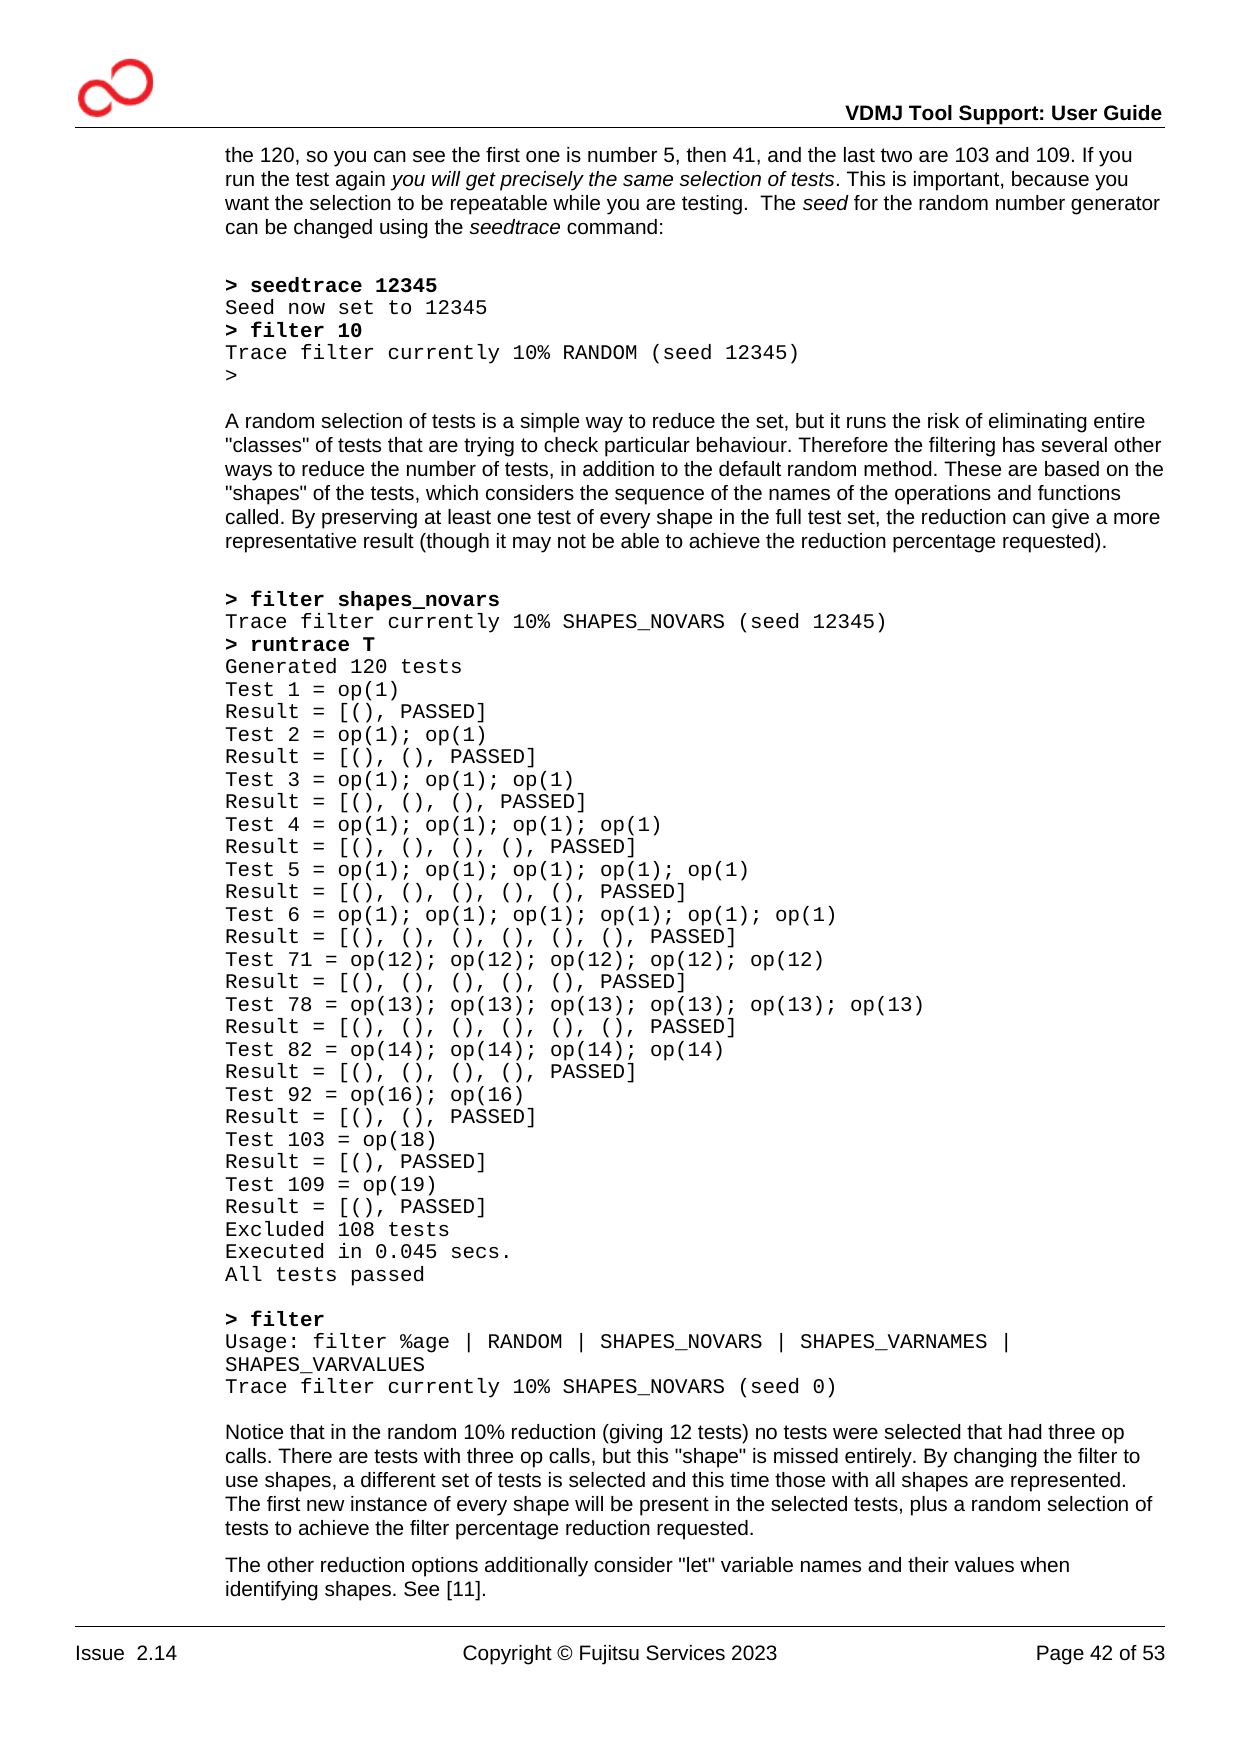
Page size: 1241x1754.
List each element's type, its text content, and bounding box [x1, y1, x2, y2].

text Test 109 = op(19) [225, 1173, 1165, 1196]
text Test 6 = op(1); op(1); op(1); op(1); op(1); op(1) [225, 903, 1165, 926]
text > filter 10 [225, 319, 1165, 342]
text Trace filter currently 10% RANDOM (seed 12345) [225, 342, 1165, 364]
text Test 2 = op(1); op(1) [225, 723, 1165, 746]
text Test 3 = op(1); op(1); op(1) [225, 768, 1165, 791]
text Trace filter currently 10% SHAPES_NOVARS (seed 0) [225, 1376, 1165, 1398]
text The other reduction options additionally consider "let" variable names and their values when identifying shapes. See [11]. [225, 1553, 1165, 1601]
text Result = [(), PASSED] [225, 1196, 1165, 1218]
text > seedtrace 12345 [225, 274, 1165, 297]
text A random selection of tests is a simple way to reduce the set, but it runs the risk of eliminating entire "classes" of tests that are trying to check particular behaviour. Therefore the filtering has several other ways to reduce the number of tests, in addition to the default random method. These are based on the "shapes" of the tests, which considers the sequence of the names of the operations and functions called. By preserving at least one test of every shape in the full test set, the reduction can give a more representative result (though it may not be able to achieve the reduction percentage requested). [225, 409, 1165, 553]
text Test 4 = op(1); op(1); op(1); op(1) [225, 813, 1165, 836]
text Test 78 = op(13); op(13); op(13); op(13); op(13); op(13) [225, 993, 1165, 1016]
text Test 103 = op(18) [225, 1128, 1165, 1151]
text > filter shapes_novars [225, 588, 1165, 611]
text Trace filter currently 10% SHAPES_NOVARS (seed 12345) [225, 611, 1165, 633]
text Result = [(), (), (), (), PASSED] [225, 1061, 1165, 1083]
text > filter [225, 1308, 1165, 1331]
text Test 92 = op(16); op(16) [225, 1083, 1165, 1106]
text Result = [(), (), (), (), (), PASSED] [225, 881, 1165, 903]
text All tests passed [225, 1263, 1165, 1286]
text Generated 120 tests [225, 656, 1165, 678]
text the 120, so you can see the first one is number 5, then 41, and the last two are 103 and 109. If you run the test again you will get precisely the same selection of tests. This is important, because you want the selection to be repeatable while you are testing. The seed for the random number generator can be changed using the seedtrace command: [225, 143, 1165, 239]
text Result = [(), (), (), (), PASSED] [225, 836, 1165, 858]
text Excluded 108 tests [225, 1218, 1165, 1241]
text Notice that in the random 10% reduction (giving 12 tests) no tests were selected that had three op calls. There are tests with three op calls, but this "shape" is missed entirely. By changing the filter to use shapes, a different set of tests is selected and this time those with all shapes are represented. The first new instance of every shape will be present in the selected tests, plus a random selection of tests to achieve the filter percentage reduction requested. [225, 1421, 1165, 1540]
text Result = [(), (), (), PASSED] [225, 791, 1165, 813]
text Result = [(), (), PASSED] [225, 746, 1165, 768]
text Result = [(), (), PASSED] [225, 1106, 1165, 1128]
text Result = [(), (), (), (), (), PASSED] [225, 971, 1165, 993]
text Test 5 = op(1); op(1); op(1); op(1); op(1) [225, 858, 1165, 881]
text > runtrace T [225, 633, 1165, 656]
text Result = [(), (), (), (), (), (), PASSED] [225, 926, 1165, 948]
text Seed now set to 12345 [225, 297, 1165, 319]
text Result = [(), PASSED] [225, 701, 1165, 723]
text Test 71 = op(12); op(12); op(12); op(12); op(12) [225, 948, 1165, 971]
text Executed in 0.045 secs. [225, 1241, 1165, 1263]
text Test 1 = op(1) [225, 678, 1165, 701]
text Result = [(), (), (), (), (), (), PASSED] [225, 1016, 1165, 1038]
text > [225, 364, 1165, 387]
picture [78, 52, 153, 127]
text Test 82 = op(14); op(14); op(14); op(14) [225, 1038, 1165, 1061]
text Result = [(), PASSED] [225, 1151, 1165, 1173]
text Usage: filter %age | RANDOM | SHAPES_NOVARS | SHAPES_VARNAMES | SHAPES_VARVALUES [225, 1331, 1165, 1376]
